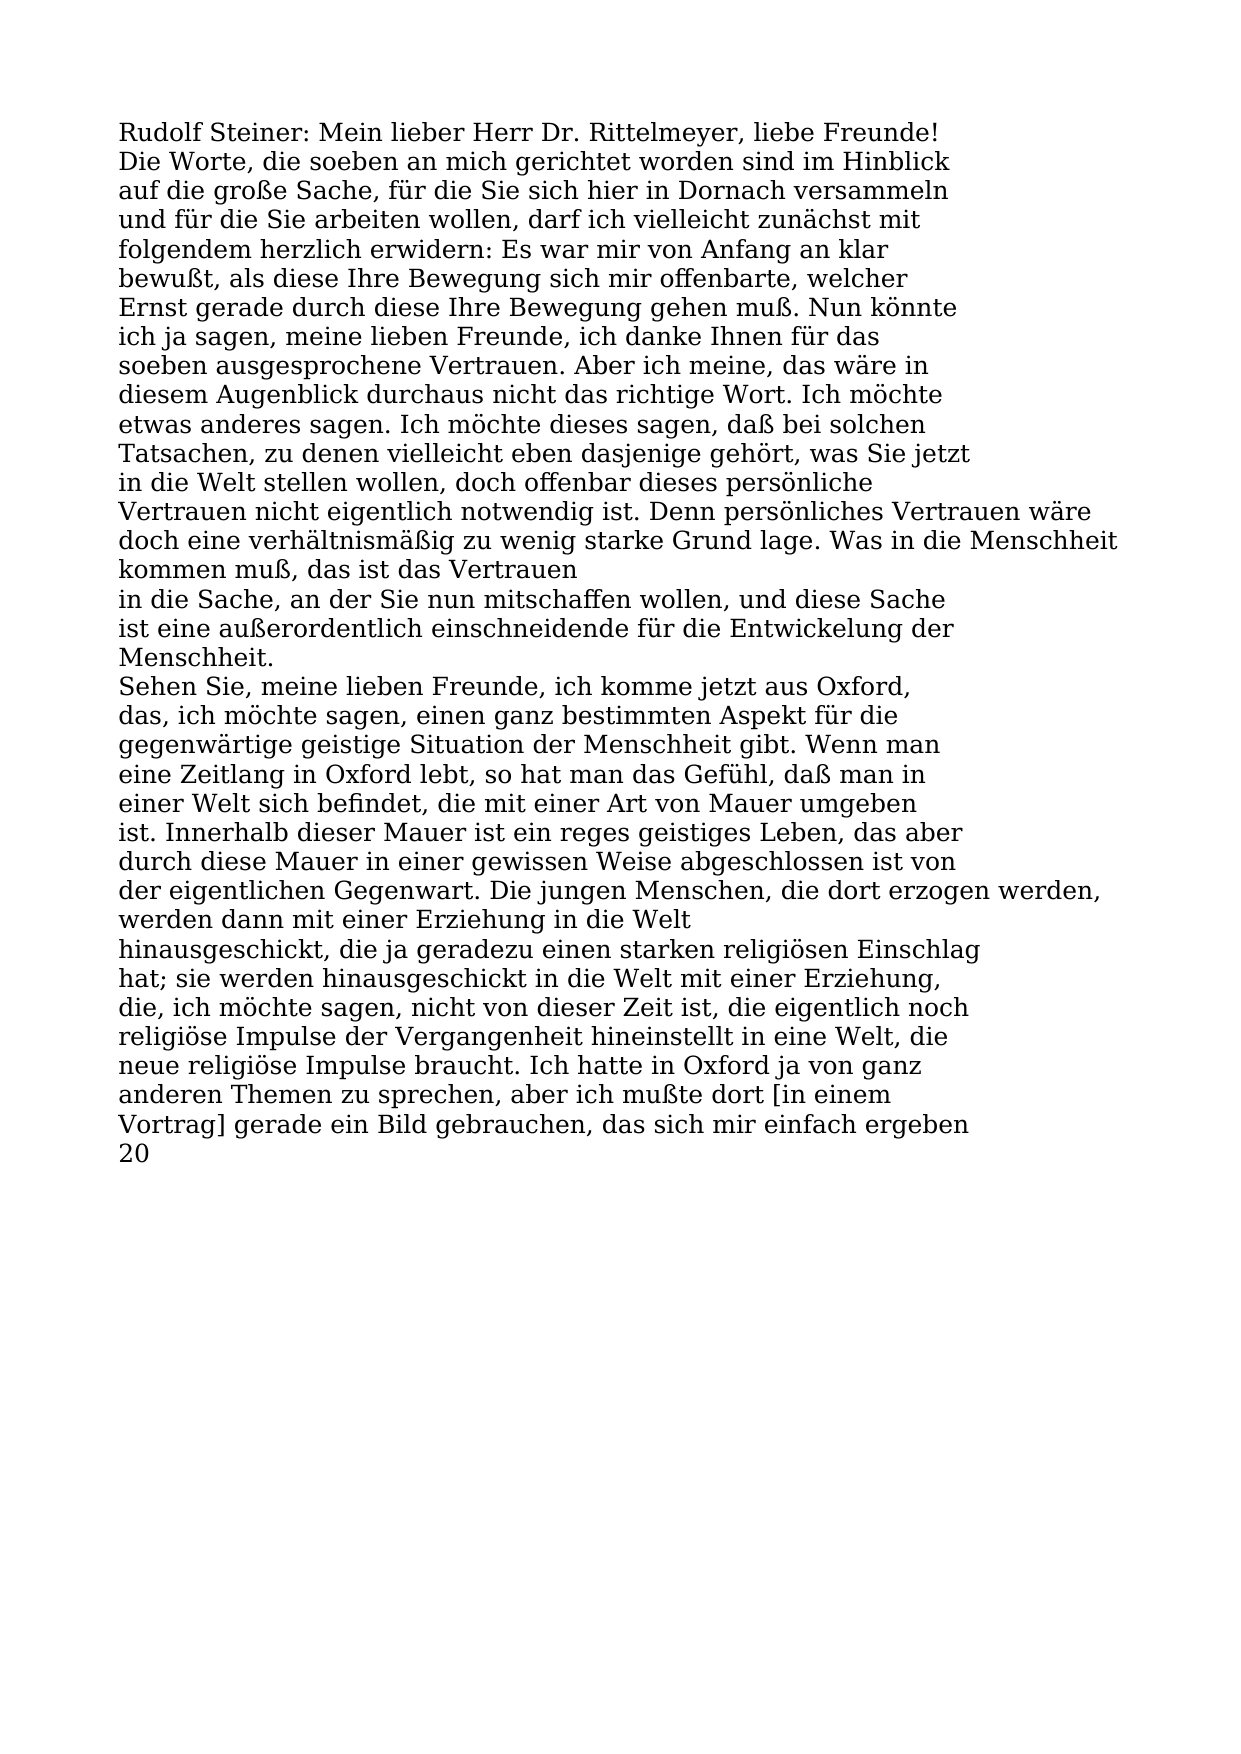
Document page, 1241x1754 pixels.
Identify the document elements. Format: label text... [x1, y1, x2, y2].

text Menschheit. [118, 643, 1122, 672]
text Tatsachen, zu denen vielleicht eben dasjenige gehört, was Sie jetzt [118, 439, 1122, 468]
text gegenwärtige geistige Situation der Menschheit gibt. Wenn man [118, 731, 1122, 760]
text ich ja sagen, meine lieben Freunde, ich danke Ihnen für das [118, 322, 1122, 351]
text religiöse Impulse der Vergangenheit hineinstellt in eine Welt, die [118, 1022, 1122, 1051]
text Rudolf Steiner: Mein lieber Herr Dr. Rittelmeyer, liebe Freunde! [118, 118, 1122, 147]
text 20 [118, 1139, 1122, 1168]
text das, ich möchte sagen, einen ganz bestimmten Aspekt für die [118, 701, 1122, 731]
text folgendem herzlich erwidern: Es war mir von Anfang an klar [118, 235, 1122, 264]
text die, ich möchte sagen, nicht von dieser Zeit ist, die eigentlich noch [118, 993, 1122, 1022]
text etwas anderes sagen. Ich möchte dieses sagen, daß bei solchen [118, 410, 1122, 439]
text Ernst gerade durch diese Ihre Bewegung gehen muß. Nun könnte [118, 293, 1122, 322]
text neue religiöse Impulse braucht. Ich hatte in Oxford ja von ganz [118, 1051, 1122, 1081]
text ist. Innerhalb dieser Mauer ist ein reges geistiges Leben, das aber [118, 818, 1122, 847]
text der eigentlichen Gegenwart. Die jungen Menschen, die dort erzogen werden, werden dann mit einer Erziehung in die Welt [118, 876, 1122, 935]
text Sehen Sie, meine lieben Freunde, ich komme jetzt aus Oxford, [118, 672, 1122, 701]
text auf die große Sache, für die Sie sich hier in Dornach versammeln [118, 176, 1122, 206]
text durch diese Mauer in einer gewissen Weise abgeschlossen ist von [118, 847, 1122, 876]
text in die Sache, an der Sie nun mitschaffen wollen, und diese Sache [118, 585, 1122, 614]
text hat; sie werden hinausgeschickt in die Welt mit einer Erziehung, [118, 964, 1122, 993]
text in die Welt stellen wollen, doch offenbar dieses persönliche [118, 468, 1122, 497]
text Vertrauen nicht eigentlich notwendig ist. Denn persönliches Vertrauen wäre doch eine verhältnismäßig zu wenig starke Grund lage. Was in die Menschheit kommen muß, das ist das Vertrauen [118, 497, 1122, 585]
text bewußt, als diese Ihre Bewegung sich mir offenbarte, welcher [118, 264, 1122, 293]
text einer Welt sich befindet, die mit einer Art von Mauer umgeben [118, 789, 1122, 818]
text Vortrag] gerade ein Bild gebrauchen, das sich mir einfach ergeben [118, 1110, 1122, 1139]
text diesem Augenblick durchaus nicht das richtige Wort. Ich möchte [118, 381, 1122, 410]
text Die Worte, die soeben an mich gerichtet worden sind im Hinblick [118, 147, 1122, 176]
text ist eine außerordentlich einschneidende für die Entwickelung der [118, 614, 1122, 643]
text eine Zeitlang in Oxford lebt, so hat man das Gefühl, daß man in [118, 760, 1122, 789]
text soeben ausgesprochene Vertrauen. Aber ich meine, das wäre in [118, 351, 1122, 381]
text hinausgeschickt, die ja geradezu einen starken religiösen Einschlag [118, 935, 1122, 964]
text anderen Themen zu sprechen, aber ich mußte dort [in einem [118, 1081, 1122, 1110]
text und für die Sie arbeiten wollen, darf ich vielleicht zunächst mit [118, 206, 1122, 235]
